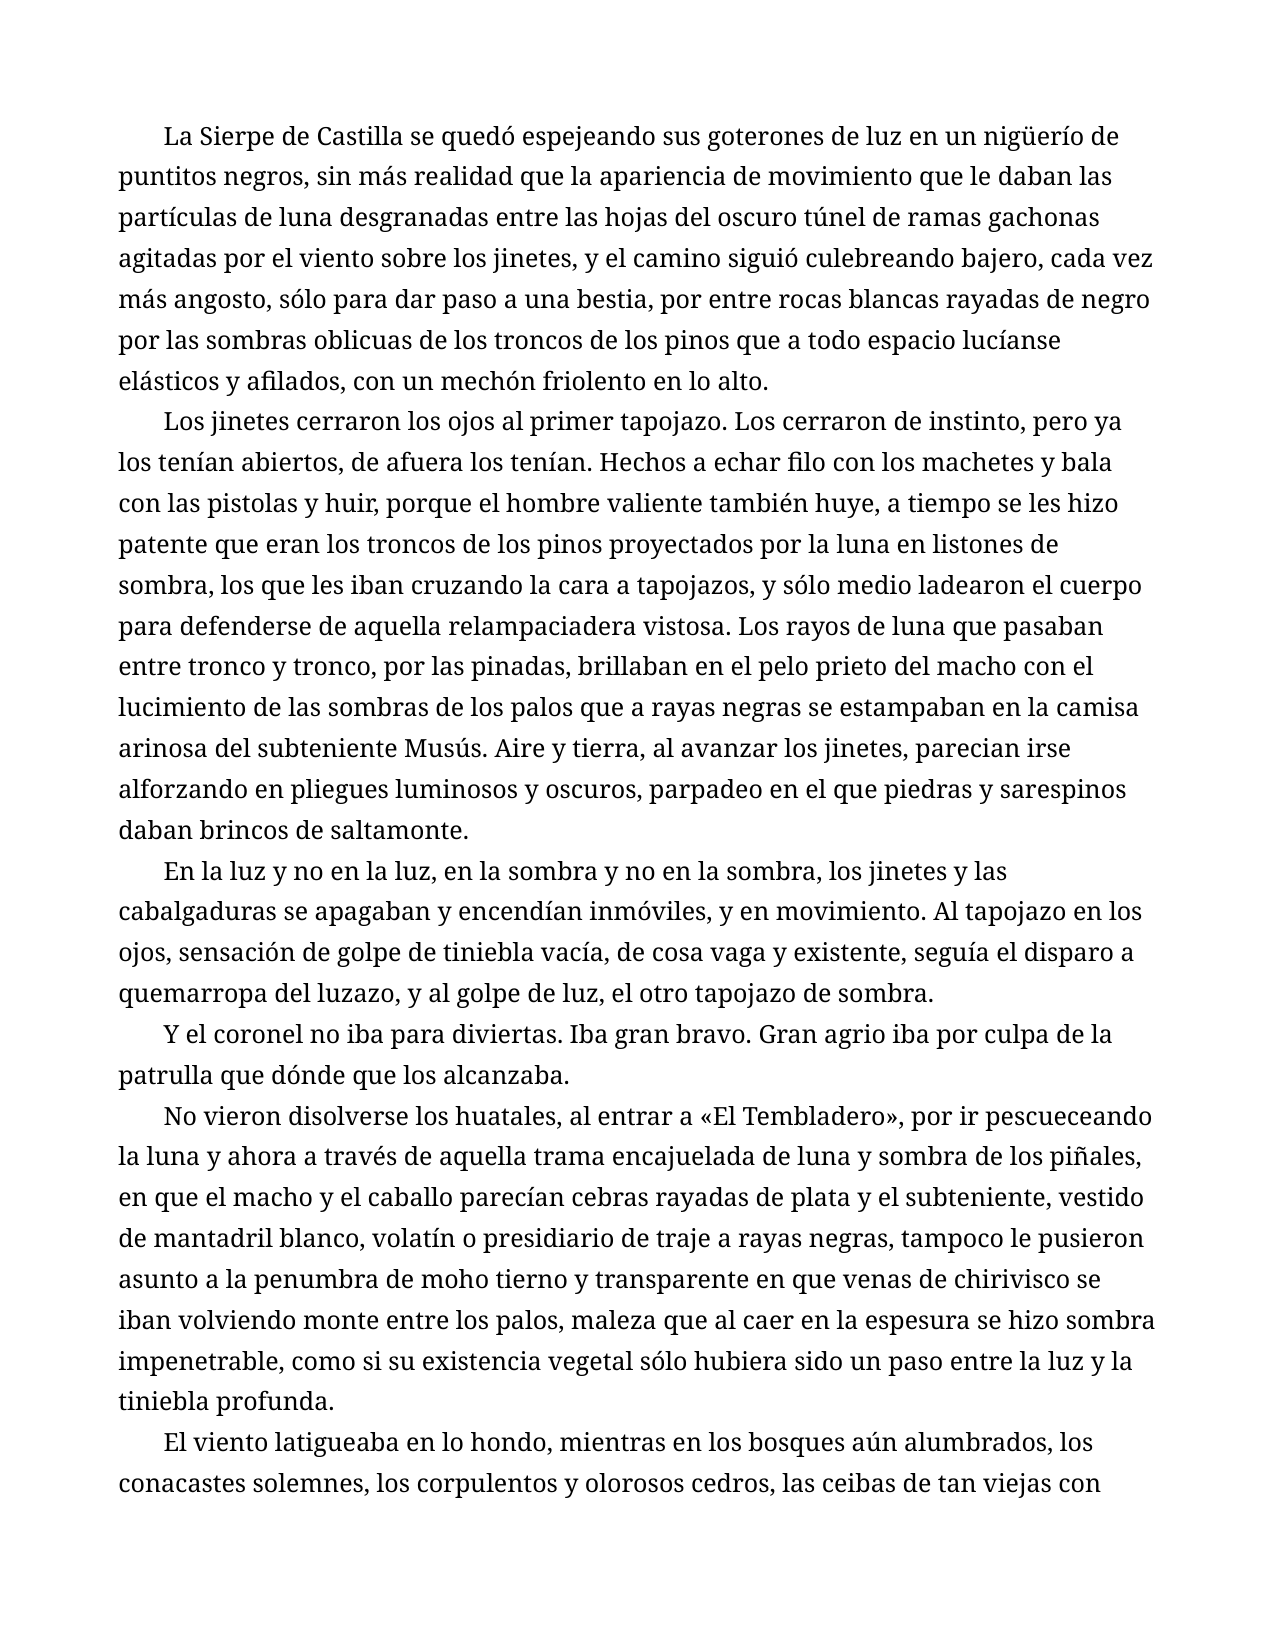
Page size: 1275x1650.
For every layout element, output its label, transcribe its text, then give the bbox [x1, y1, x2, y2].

text La Sierpe de Castilla se quedó espejeando sus goterones de luz en un nigüerío de puntitos negros, sin más realidad que la apariencia de movimiento que le daban las partículas de luna desgranadas entre las hojas del oscuro túnel de ramas gachonas agitadas por el viento sobre los jinetes, y el camino siguió culebreando bajero, cada vez más angosto, sólo para dar paso a una bestia, por entre rocas blancas rayadas de negro por las sombras oblicuas de los troncos de los pinos que a todo espacio lucíanse elásticos y afilados, con un mechón friolento en lo alto. Los jinetes cerraron los ojos al primer tapojazo. Los cerraron de instinto, pero ya los tenían abiertos, de afuera los tenían. Hechos a echar filo con los machetes y bala con las pistolas y huir, porque el hombre valiente también huye, a tiempo se les hizo patente que eran los troncos de los pinos proyectados por la luna en listones de sombra, los que les iban cruzando la cara a tapojazos, y sólo medio ladearon el cuerpo para defenderse de aquella relampaciadera vistosa. Los rayos de luna que pasaban entre tronco y tronco, por las pinadas, brillaban en el pelo prieto del macho con el lucimiento de las sombras de los palos que a rayas negras se estampaban en la camisa arinosa del subteniente Musús. Aire y tierra, al avanzar los jinetes, parecian irse alforzando en pliegues luminosos y oscuros, parpadeo en el que piedras y sarespinos daban brincos de saltamonte. En la luz y no en la luz, en la sombra y no en la sombra, los jinetes y las cabalgaduras se apagaban y encendían inmóviles, y en movimiento. Al tapojazo en los ojos, sensación de golpe de tiniebla vacía, de cosa vaga y existente, seguía el disparo a quemarropa del luzazo, y al golpe de luz, el otro tapojazo de sombra. Y el coronel no iba para diviertas. Iba gran bravo. Gran agrio iba por culpa de la patrulla que dónde que los alcanzaba. No vieron disolverse los huatales, al entrar a «El Tembladero», por ir pescueceando la luna y ahora a través de aquella trama encajuelada de luna y sombra de los piñales, en que el macho y el caballo parecían cebras rayadas de plata y el subteniente, vestido de mantadril blanco, volatín o presidiario de traje a rayas negras, tampoco le pusieron asunto a la penumbra de moho tierno y transparente en que venas de chirivisco se iban volviendo monte entre los palos, maleza que al caer en la espesura se hizo sombra impenetrable, como si su existencia vegetal sólo hubiera sido un paso entre la luz y la tiniebla profunda. El viento latigueaba en lo hondo, mientras en los bosques aún alumbrados, los conacastes solemnes, los corpulentos y olorosos cedros, las ceibas de tan viejas con [118, 118, 1157, 1500]
